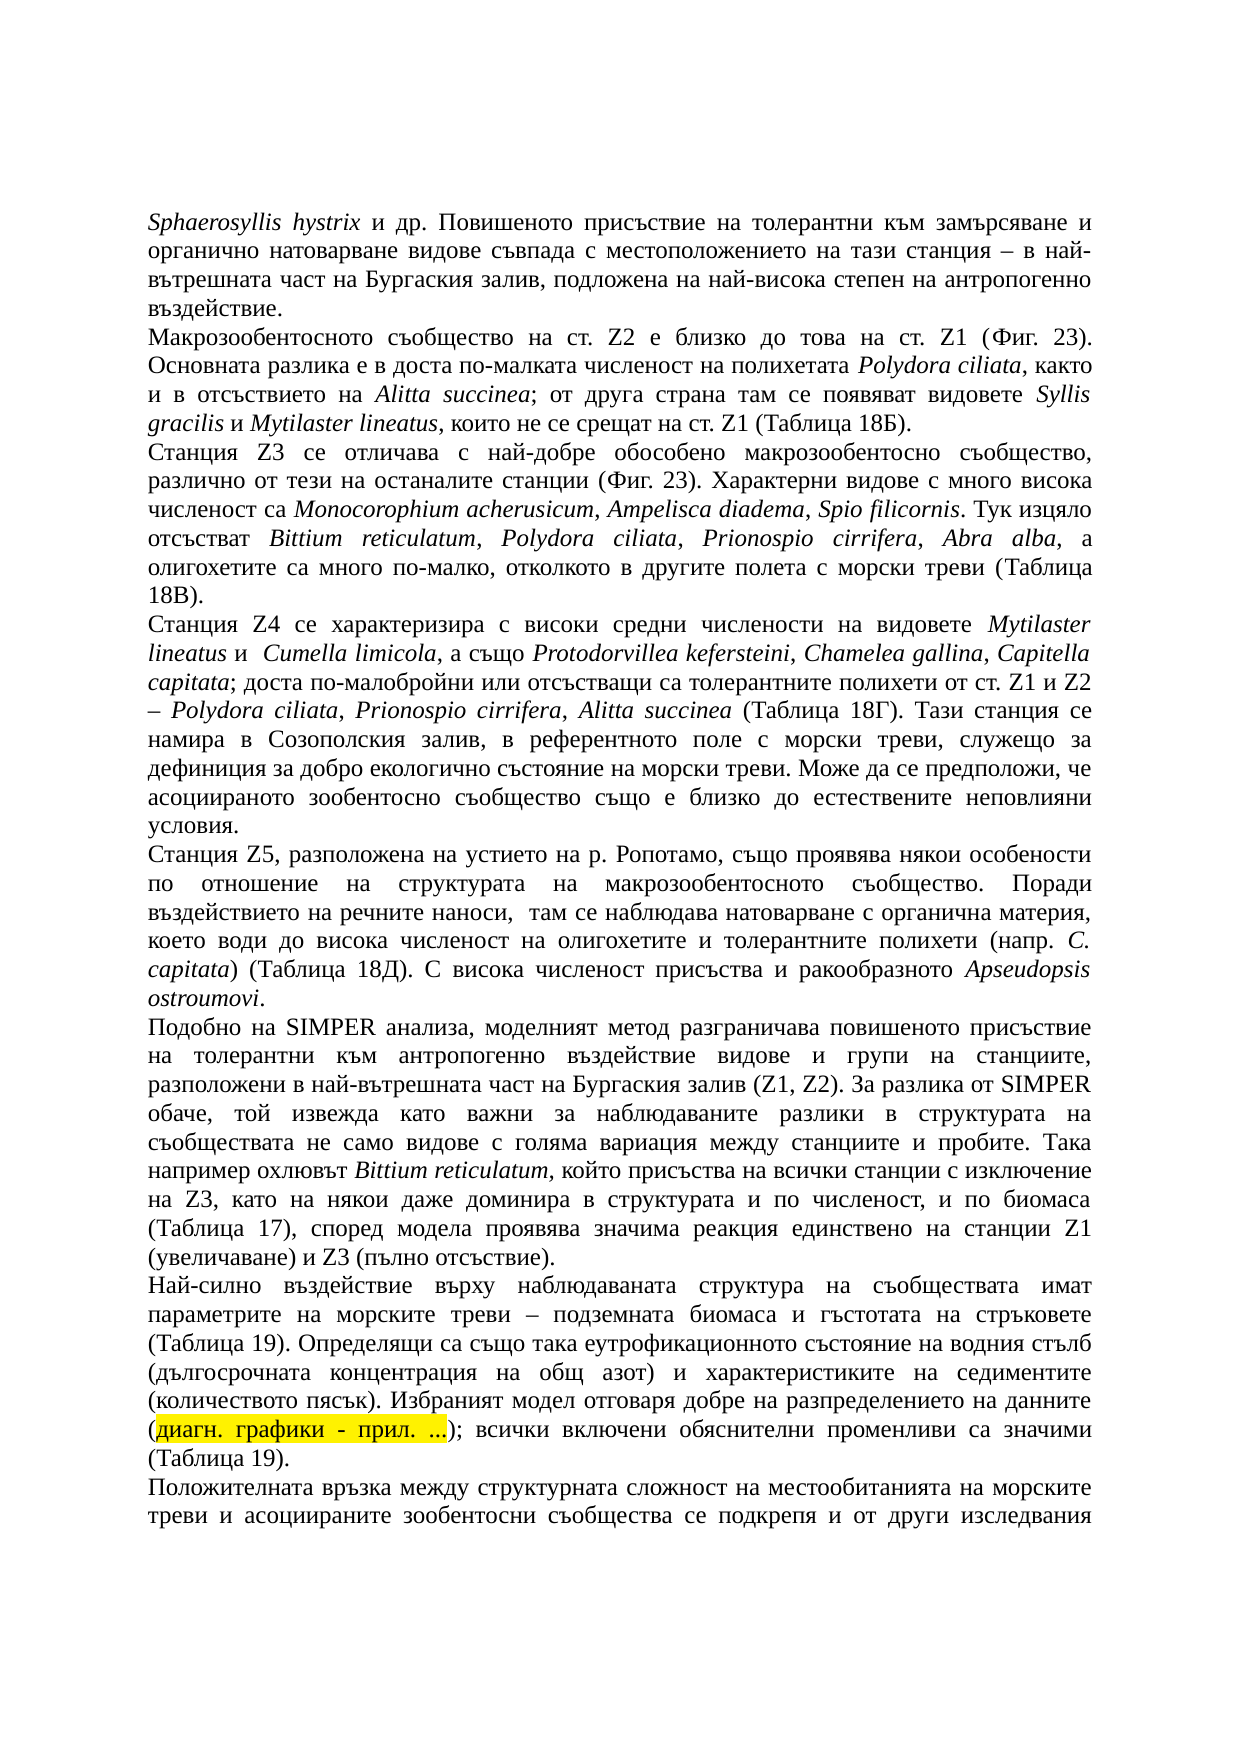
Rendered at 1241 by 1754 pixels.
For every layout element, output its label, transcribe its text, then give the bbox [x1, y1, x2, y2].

text Макрозообентосното съобщество на ст. Z2 е близко до това на ст. Z1 (Фиг. 23). Основната разлика е в доста по-малката численост на полихетата Polydora ciliata, както и в отсъствието на Alitta succinea; от друга страна там се появяват видовете Syllis gracilis и Mytilaster lineatus, които не се срещат на ст. Z1 (Таблица 18Б). [148, 322, 1093, 437]
text Станция Z4 се характеризира с високи средни числености на видовете Mytilaster lineatus и Cumella limicola, а също Protodorvillea kefersteini, Chamelea gallina, Capitella capitata; доста по-малобройни или отсъстващи са толерантните полихети от ст. Z1 и Z2 – Polydora ciliata, Prionospio cirrifera, Alitta succinea (Таблица 18Г). Тази станция се намира в Созополския залив, в референтното поле с морски треви, служещо за дефиниция за добро екологично състояние на морски треви. Може да се предположи, че асоциираното зообентосно съобщество също е близко до естествените неповлияни условия. [148, 609, 1093, 839]
text Подобно на SIMPER анализа, моделният метод разграничава повишеното присъствие на толерантни към антропогенно въздействие видове и групи на станциите, разположени в най-вътрешната част на Бургаския залив (Z1, Z2). За разлика от SIMPER обаче, той извежда като важни за наблюдаваните разлики в структурата на съобществата не само видове с голяма вариация между станциите и пробите. Така например охлювът Bittium reticulatum, който присъства на всички станции с изключение на Z3, като на някои даже доминира в структурата и по численост, и по биомаса (Таблица 17), според модела проявява значима реакция единствено на станции Z1 (увеличаване) и Z3 (пълно отсъствие). [148, 1012, 1093, 1270]
text Станция Z3 се отличава с най-добре обособено макрозообентосно съобщество, различно от тези на останалите станции (Фиг. 23). Характерни видове с много висока численост са Monocorophium acherusicum, Ampelisca diadema, Spio filicornis. Тук изцяло отсъстват Bittium reticulatum, Polydora ciliata, Prionospio cirrifera, Abra alba, а олигохетите са много по-малко, отколкото в другите полета с морски треви (Таблица 18В). [148, 437, 1093, 609]
text Станция Z5, разположена на устието на р. Ропотамо, също проявява някои особености по отношение на структурата на макрозообентосното съобщество. Поради въздействието на речните наноси, там се наблюдава натоварване с органична материя, което води до висока численост на олигохетите и толерантните полихети (напр. C. capitata) (Таблица 18Д). С висока численост присъства и ракообразното Apseudopsis ostroumovi. [148, 839, 1093, 1012]
text Положителната връзка между структурната сложност на местообитанията на морските треви и асоциираните зообентосни съобщества се подкрепя и от други изследвания [148, 1472, 1093, 1529]
text Най-силно въздействие върху наблюдаваната структура на съобществата имат параметрите на морските треви – подземната биомаса и гъстотата на стръковете (Таблица 19). Определящи са също така еутрофикационното състояние на водния стълб (дългосрочната концентрация на общ азот) и характеристиките на седиментите (количеството пясък). Избраният модел отговаря добре на разпределението на данните (диагн. графики - прил. ...); всички включени обяснителни променливи са значими (Таблица 19). [148, 1270, 1093, 1472]
text Sphaerosyllis hystrix и др. Повишеното присъствие на толерантни към замърсяване и органично натоварване видове съвпада с местоположението на тази станция – в най-вътрешната част на Бургаския залив, подложена на най-висока степен на антропогенно въздействие. [148, 207, 1093, 322]
